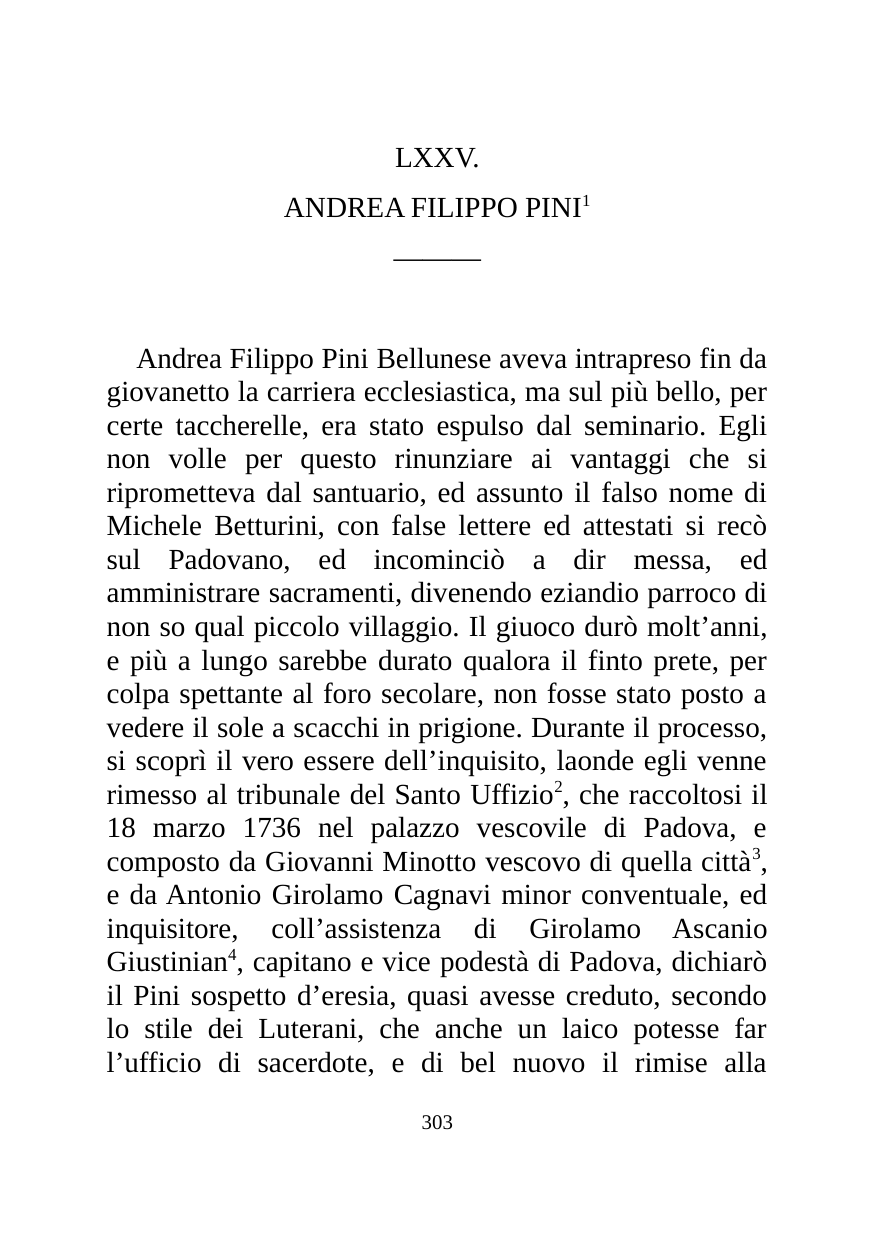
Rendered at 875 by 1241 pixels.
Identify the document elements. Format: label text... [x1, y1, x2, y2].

text Andrea Filippo Pini Bellunese aveva intrapreso fin da giovanetto la carriera ecclesiastica, ma sul più bello, per certe taccherelle, era stato espulso dal seminario. Egli non volle per questo rinunziare ai vantaggi che si riprometteva dal santuario, ed assunto il falso nome di Michele Betturini, con false lettere ed attestati si recò sul Padovano, ed incominciò a dir messa, ed amministrare sacramenti, divenendo eziandio parroco di non so qual piccolo villaggio. Il giuoco durò molt’anni, e più a lungo sarebbe durato qualora il finto prete, per colpa spettante al foro secolare, non fosse stato posto a vedere il sole a scacchi in prigione. Durante il processo, si scoprì il vero essere dell’inquisito, laonde egli venne rimesso al tribunale del Santo Uffizio, che raccoltosi il 18 marzo 1736 nel palazzo vescovile di Padova, e composto da Giovanni Minotto vescovo di quella città, e da Antonio Girolamo Cagnavi minor conventuale, ed inquisitore, coll’assistenza di Girolamo Ascanio Giustinian, capitano e vice podestà di Padova, dichiarò il Pini sospetto d’eresia, quasi avesse creduto, secondo lo stile dei Luterani, che anche un laico potesse far l’ufficio di sacerdote, e di bel nuovo il rimise alla [106, 341, 768, 1079]
subtitle LXXV. ANDREA FILIPPO PINI ――― [106, 140, 768, 274]
